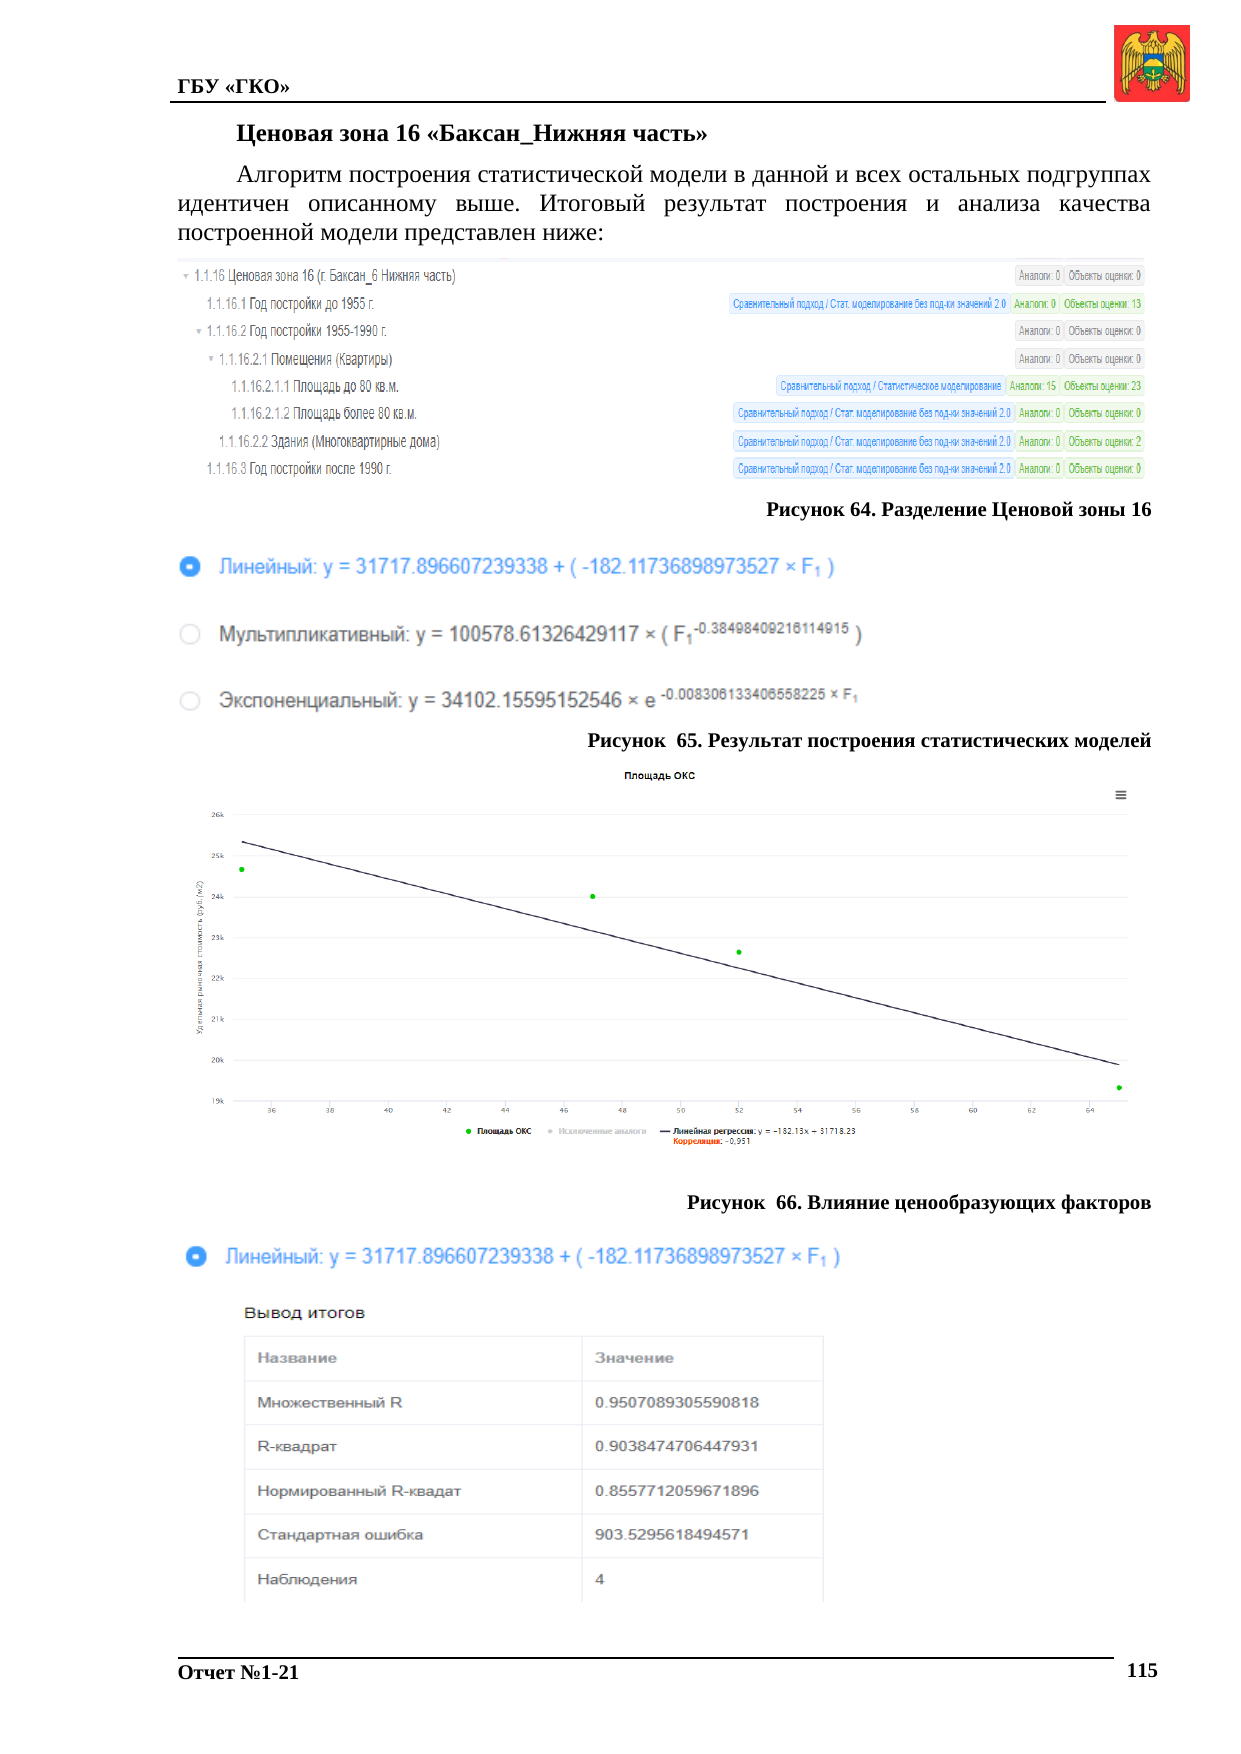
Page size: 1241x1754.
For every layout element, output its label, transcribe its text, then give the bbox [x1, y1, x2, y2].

text Рисунок 66. Влияние ценообразующих факторов [177, 1190, 1152, 1214]
text Рисунок 65. Результат построения статистических моделей [177, 728, 1152, 752]
text Ценовая зона 16 «Баксан_Нижняя часть» [177, 118, 1152, 147]
text Рисунок 64. Разделение Ценовой зоны 16 [177, 497, 1152, 521]
text Алгоритм построения статистической модели в данной и всех остальных подгруппах идентичен описанному выше. Итоговый результат построения и анализа качества построенной модели представлен ниже: [177, 159, 1152, 246]
